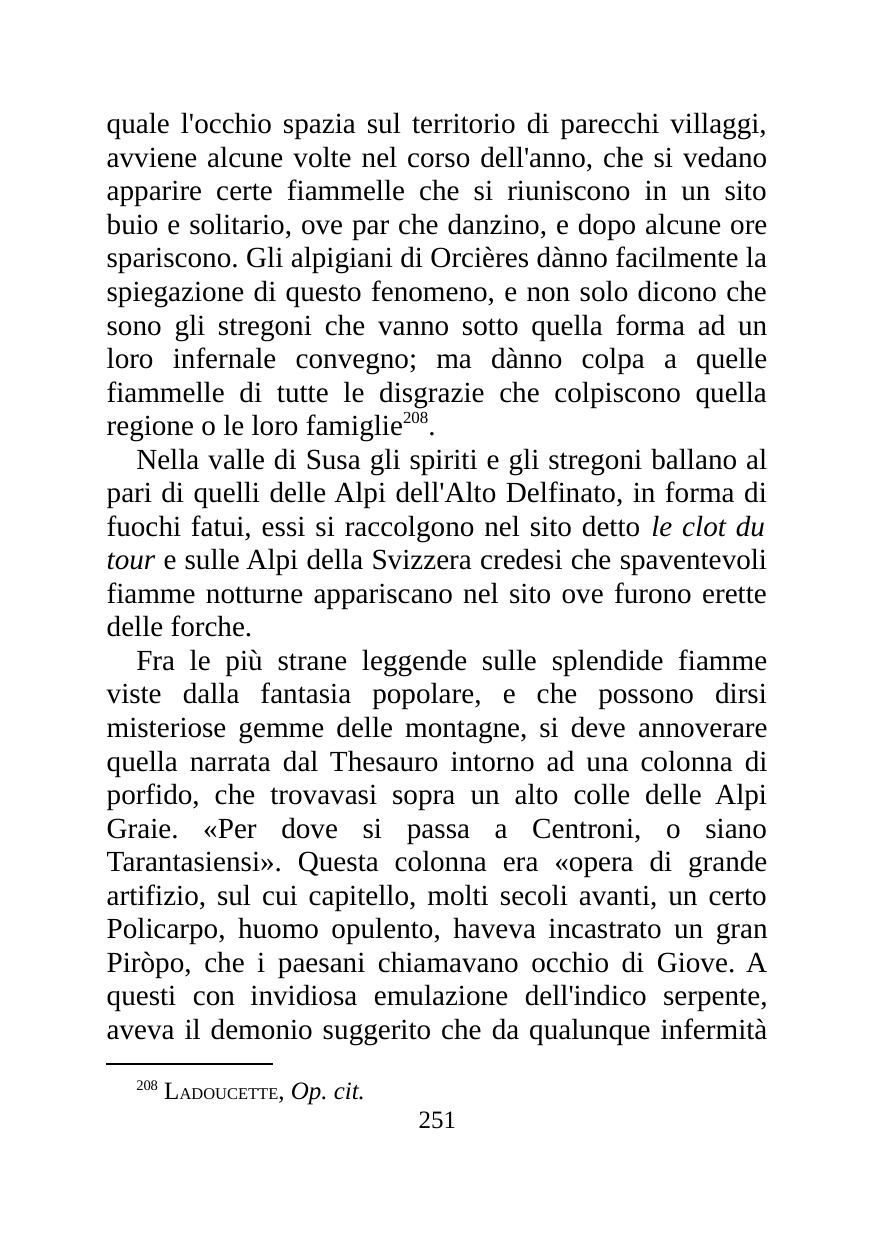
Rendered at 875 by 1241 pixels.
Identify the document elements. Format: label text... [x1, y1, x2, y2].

text Ladoucette, Op. cit. [106, 1076, 768, 1105]
text quale l'occhio spazia sul territorio di parecchi villaggi, avviene alcune volte nel corso dell'anno, che si vedano apparire certe fiammelle che si riuniscono in un sito buio e solitario, ove par che danzino, e dopo alcune ore spariscono. Gli alpigiani di Orcières dànno facilmente la spiegazione di questo fenomeno, e non solo dicono che sono gli stregoni che vanno sotto quella forma ad un loro infernale convegno; ma dànno colpa a quelle fiammelle di tutte le disgrazie che colpiscono quella regione o le loro famiglie. [106, 106, 768, 442]
text Nella valle di Susa gli spiriti e gli stregoni ballano al pari di quelli delle Alpi dell'Alto Delfinato, in forma di fuochi fatui, essi si raccolgono nel sito detto le clot du tour e sulle Alpi della Svizzera credesi che spaventevoli fiamme notturne appariscano nel sito ove furono erette delle forche. [106, 442, 768, 643]
text Fra le più strane leggende sulle splendide fiamme viste dalla fantasia popolare, e che possono dirsi misteriose gemme delle montagne, si deve annoverare quella narrata dal Thesauro intorno ad una colonna di porfido, che trovavasi sopra un alto colle delle Alpi Graie. «Per dove si passa a Centroni, o siano Tarantasiensi». Questa colonna era «opera di grande artifizio, sul cui capitello, molti secoli avanti, un certo Policarpo, huomo opulento, haveva incastrato un gran Piròpo, che i paesani chiamavano occhio di Giove. A questi con invidiosa emulazione dell'indico serpente, aveva il demonio suggerito che da qualunque infermità [106, 643, 768, 1046]
